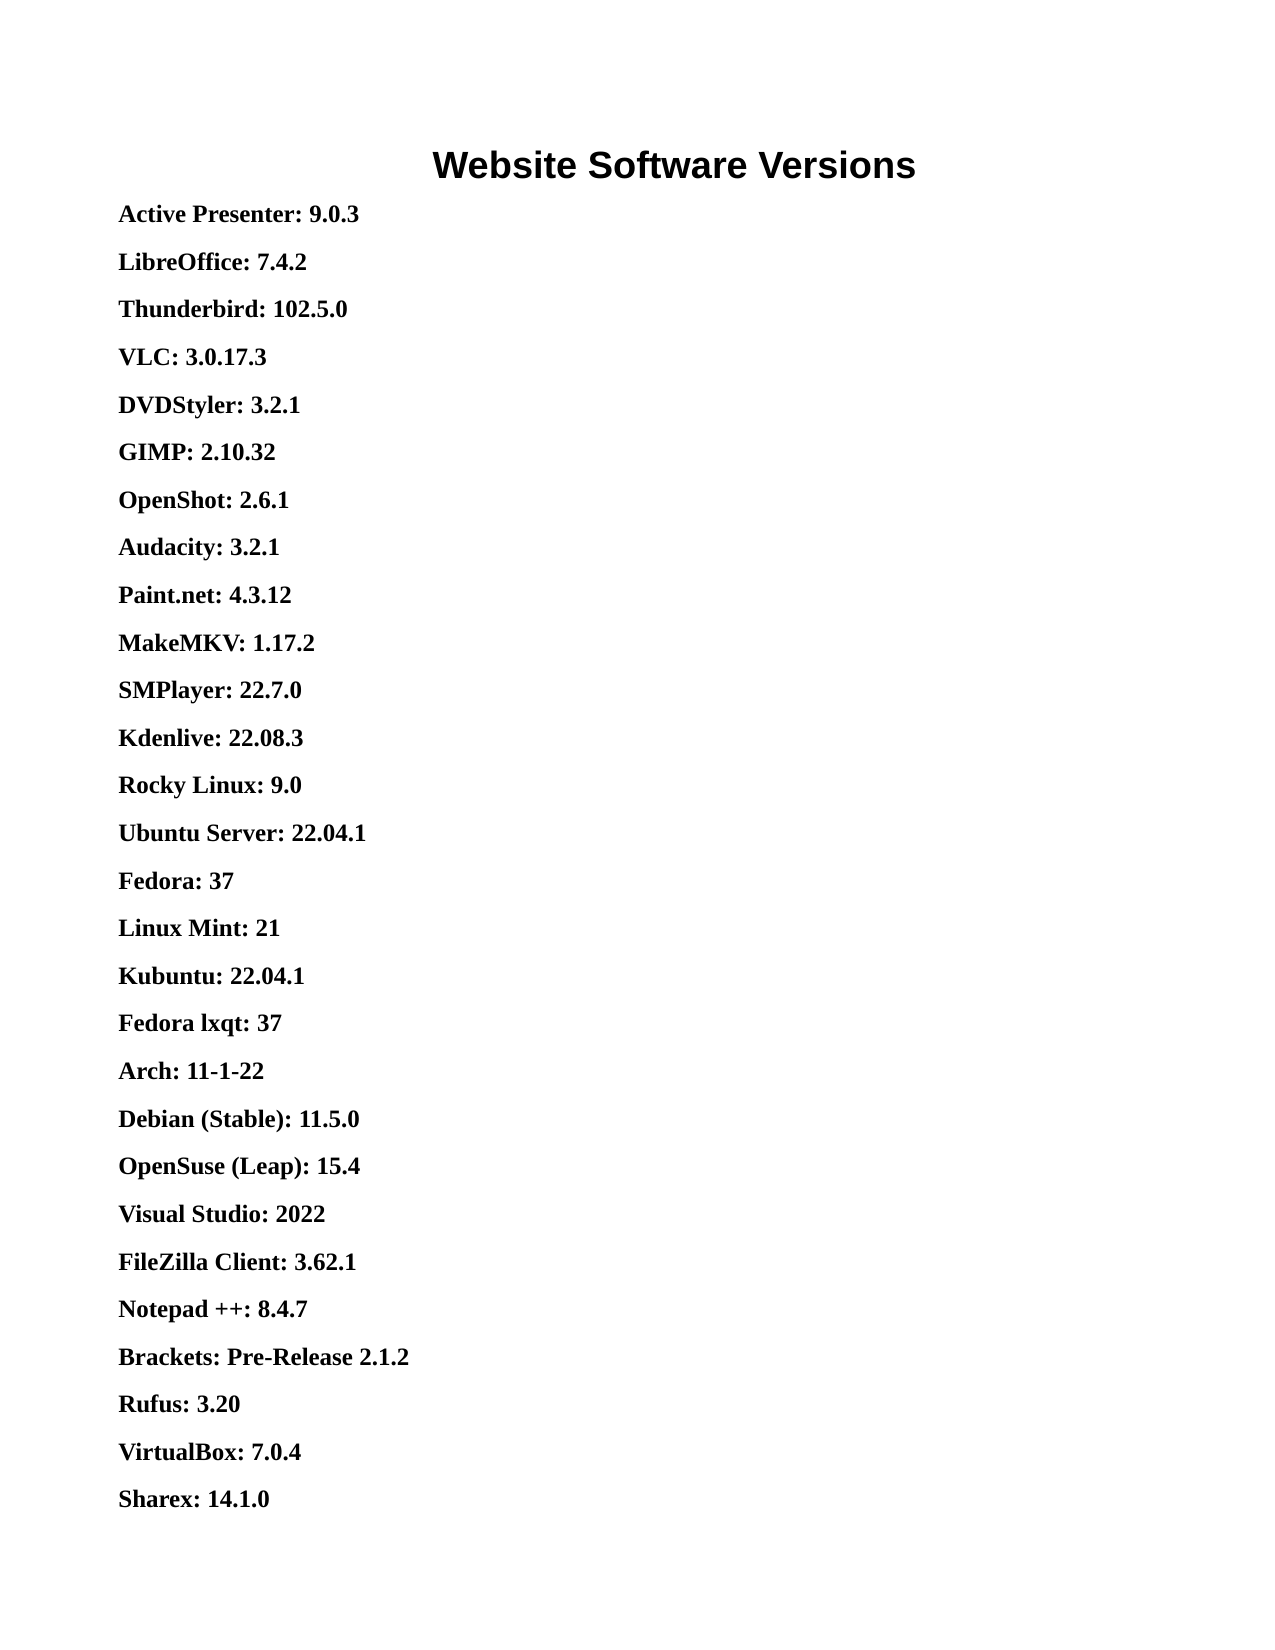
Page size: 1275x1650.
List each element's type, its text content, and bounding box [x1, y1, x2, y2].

text VLC: 3.0.17.3 [118, 342, 1157, 371]
text Rocky Linux: 9.0 [118, 771, 1157, 799]
text Sharex: 14.1.0 [118, 1484, 1157, 1513]
text Visual Studio: 2022 [118, 1199, 1157, 1228]
text OpenShot: 2.6.1 [118, 485, 1157, 514]
text LibreOffice: 7.4.2 [118, 247, 1157, 276]
text Kubuntu: 22.04.1 [118, 961, 1157, 990]
text GIMP: 2.10.32 [118, 437, 1157, 466]
text Fedora: 37 [118, 866, 1157, 894]
text MakeMKV: 1.17.2 [118, 628, 1157, 656]
text Thunderbird: 102.5.0 [118, 294, 1157, 323]
text Debian (Stable): 11.5.0 [118, 1104, 1157, 1132]
text Kdenlive: 22.08.3 [118, 723, 1157, 752]
text Linux Mint: 21 [118, 913, 1157, 942]
text Ubuntu Server: 22.04.1 [118, 818, 1157, 847]
text DVDStyler: 3.2.1 [118, 390, 1157, 418]
text FileZilla Client: 3.62.1 [118, 1247, 1157, 1275]
text Brackets: Pre-Release 2.1.2 [118, 1342, 1157, 1371]
text Audacity: 3.2.1 [118, 532, 1157, 561]
subtitle Website Software Versions [118, 143, 1157, 187]
text OpenSuse (Leap): 15.4 [118, 1151, 1157, 1180]
text Active Presenter: 9.0.3 [118, 199, 1157, 228]
text Paint.net: 4.3.12 [118, 580, 1157, 609]
text Fedora lxqt: 37 [118, 1008, 1157, 1037]
text SMPlayer: 22.7.0 [118, 675, 1157, 704]
text Arch: 11-1-22 [118, 1056, 1157, 1085]
text Rufus: 3.20 [118, 1389, 1157, 1418]
text Notepad ++: 8.4.7 [118, 1294, 1157, 1323]
text VirtualBox: 7.0.4 [118, 1437, 1157, 1466]
